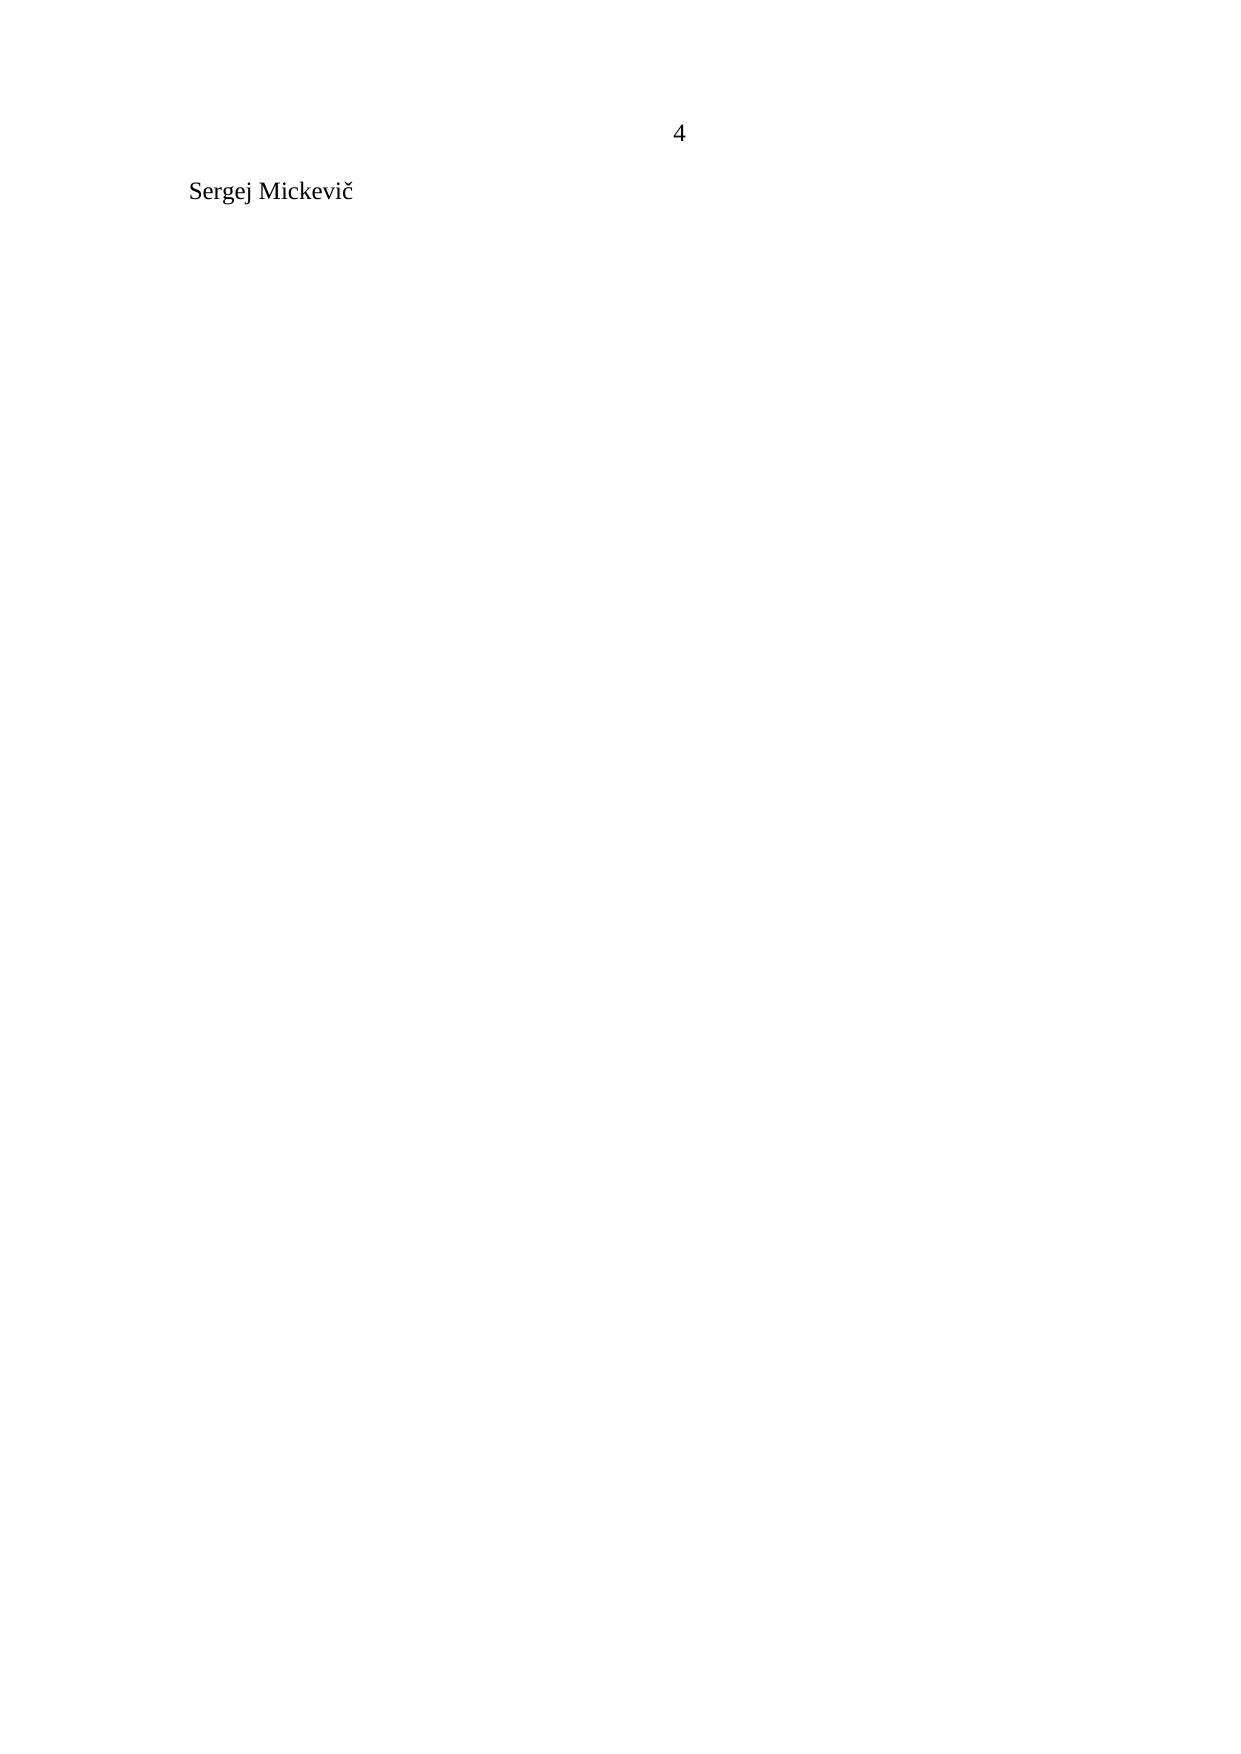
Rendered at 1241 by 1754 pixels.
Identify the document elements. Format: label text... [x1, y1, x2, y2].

table_cell [682, 176, 1183, 205]
table_cell Sergej Mickevič [177, 176, 682, 205]
table_cell [682, 148, 1183, 176]
table_cell [177, 148, 682, 176]
